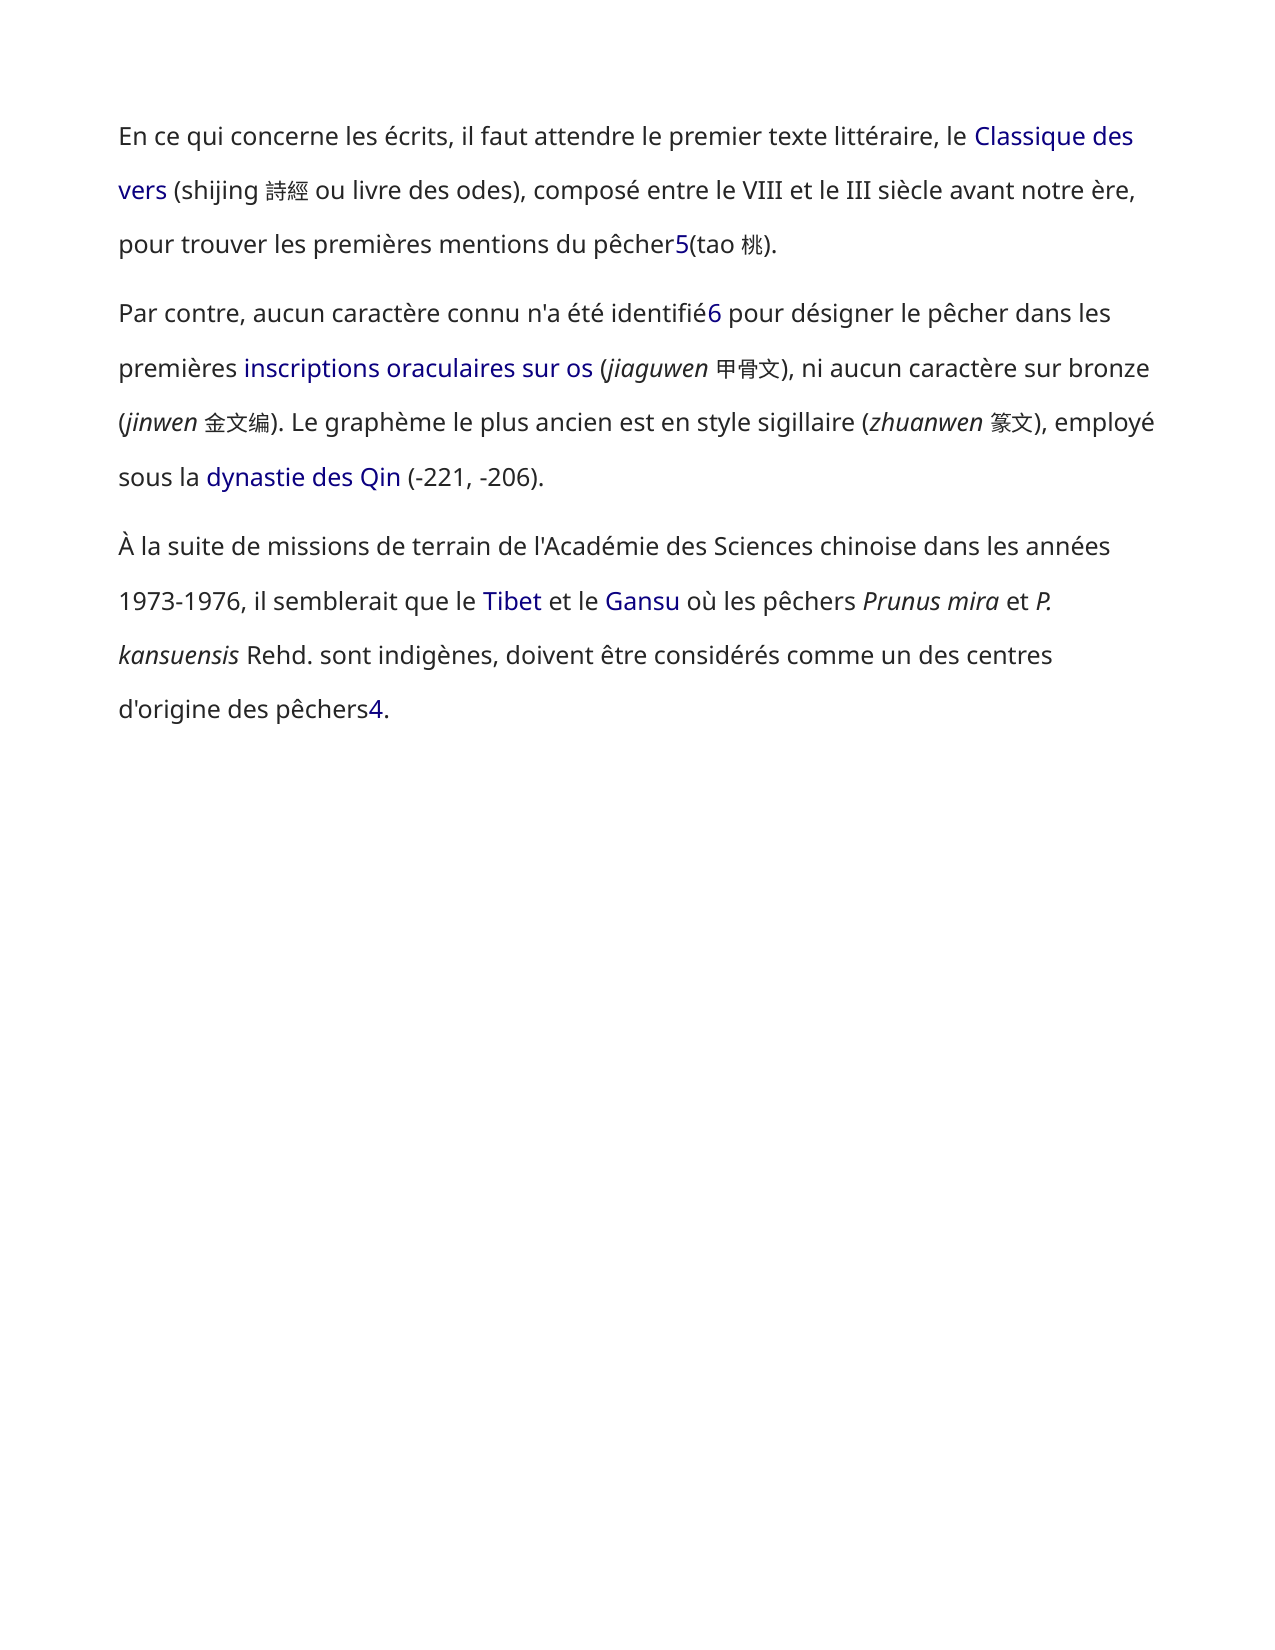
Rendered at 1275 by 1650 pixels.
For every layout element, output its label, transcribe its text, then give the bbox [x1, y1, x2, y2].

text En ce qui concerne les écrits, il faut attendre le premier texte littéraire, le Classique des vers (shijing 詩經 ou livre des odes), composé entre le VIII et le III siècle avant notre ère, pour trouver les premières mentions du pêcher5(tao 桃). [118, 118, 1157, 261]
text À la suite de missions de terrain de l'Académie des Sciences chinoise dans les années 1973-1976, il semblerait que le Tibet et le Gansu où les pêchers Prunus mira et P. kansuensis Rehd. sont indigènes, doivent être considérés comme un des centres d'origine des pêchers4. [118, 529, 1157, 726]
text Par contre, aucun caractère connu n'a été identifié6 pour désigner le pêcher dans les premières inscriptions oraculaires sur os (jiaguwen 甲骨文), ni aucun caractère sur bronze (jinwen 金文编). Le graphème le plus ancien est en style sigillaire (zhuanwen 篆文), employé sous la dynastie des Qin (-221, -206). [118, 296, 1157, 494]
